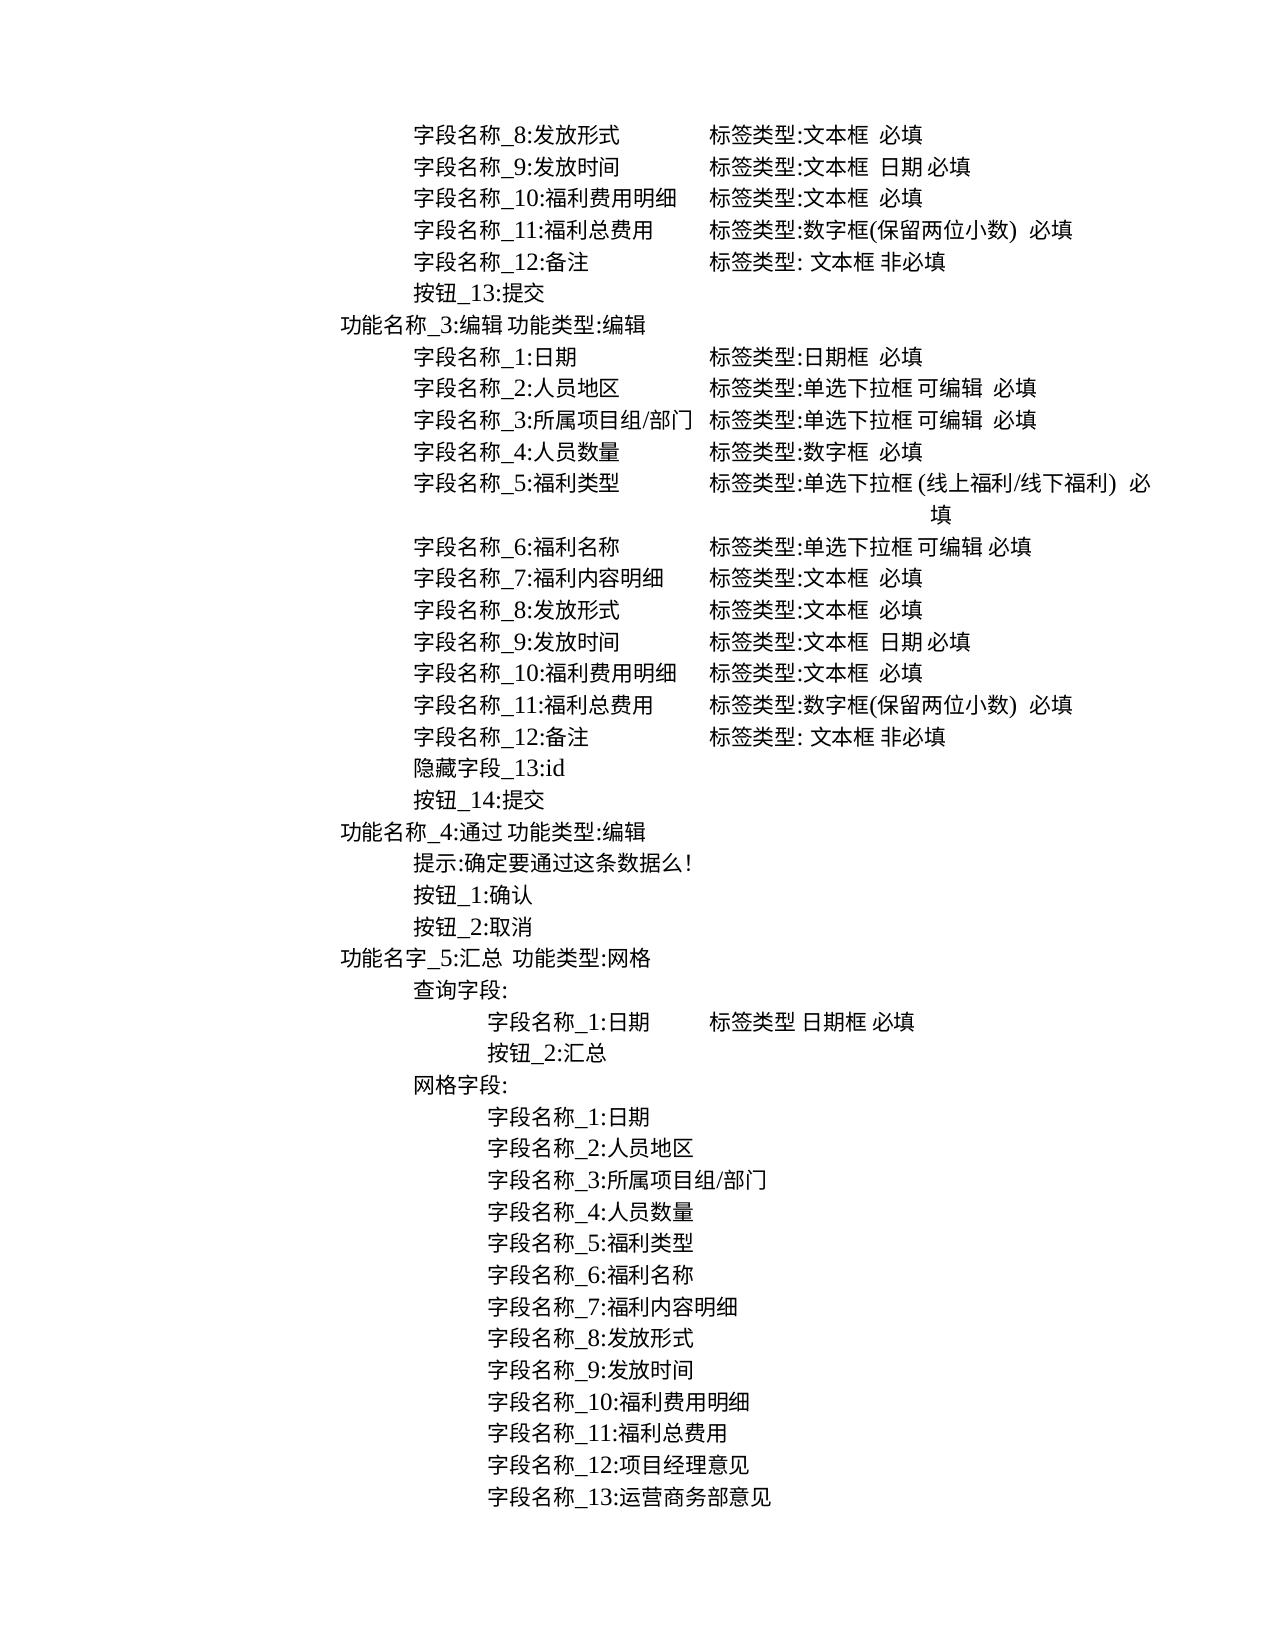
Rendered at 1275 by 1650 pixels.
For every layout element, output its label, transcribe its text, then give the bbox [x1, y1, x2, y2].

text 字段名称_10:福利费用明细 标签类型:文本框 必填 [118, 181, 1157, 213]
text 字段名称_1:日期 标签类型:日期框 必填 [118, 340, 1157, 371]
text 字段名称_9:发放时间 标签类型:文本框 日期 必填 [118, 625, 1157, 656]
text 按钮_2:取消 [118, 910, 1157, 941]
text 按钮_13:提交 [118, 276, 1157, 308]
text 字段名称_6:福利名称 [118, 1258, 1157, 1290]
text 字段名称_7:福利内容明细 标签类型:文本框 必填 [118, 561, 1157, 593]
text 字段名称_1:日期 [118, 1100, 1157, 1131]
text 字段名称_9:发放时间 标签类型:文本框 日期 必填 [118, 150, 1157, 181]
text 字段名称_12:项目经理意见 [118, 1448, 1157, 1480]
text 功能名称_3:编辑 功能类型:编辑 [118, 308, 1157, 340]
text 功能名字_5:汇总 功能类型:网格 [118, 941, 1157, 973]
text 字段名称_10:福利费用明细 标签类型:文本框 必填 [118, 656, 1157, 688]
text 字段名称_11:福利总费用 标签类型:数字框(保留两位小数) 必填 [118, 213, 1157, 245]
text 字段名称_2:人员地区 [118, 1131, 1157, 1163]
text 字段名称_3:所属项目组/部门 [118, 1163, 1157, 1195]
text 字段名称_8:发放形式 [118, 1321, 1157, 1353]
text 字段名称_12:备注 标签类型: 文本框 非必填 [118, 720, 1157, 751]
text 字段名称_1:日期 标签类型 日期框 必填 [118, 1005, 1157, 1036]
text 字段名称_7:福利内容明细 [118, 1290, 1157, 1321]
text 按钮_2:汇总 [118, 1036, 1157, 1068]
text 功能名称_4:通过 功能类型:编辑 [118, 815, 1157, 846]
text 字段名称_6:福利名称 标签类型:单选下拉框 可编辑 必填 [118, 530, 1157, 561]
text 字段名称_8:发放形式 标签类型:文本框 必填 [118, 593, 1157, 625]
text 查询字段: [118, 973, 1157, 1005]
text 字段名称_12:备注 标签类型: 文本框 非必填 [118, 245, 1157, 276]
text 字段名称_8:发放形式 标签类型:文本框 必填 [118, 118, 1157, 150]
text 按钮_14:提交 [118, 783, 1157, 815]
text 字段名称_4:人员数量 标签类型:数字框 必填 [118, 435, 1157, 466]
text 字段名称_13:运营商务部意见 [118, 1480, 1157, 1511]
text 字段名称_3:所属项目组/部门 标签类型:单选下拉框 可编辑 必填 [118, 403, 1157, 435]
text 字段名称_10:福利费用明细 [118, 1385, 1157, 1416]
text 隐藏字段_13:id [118, 751, 1157, 783]
text 字段名称_5:福利类型 [118, 1226, 1157, 1258]
text 字段名称_5:福利类型 标签类型:单选下拉框 (线上福利/线下福利) 必 填 [118, 466, 1157, 530]
text 字段名称_2:人员地区 标签类型:单选下拉框 可编辑 必填 [118, 371, 1157, 403]
text 提示:确定要通过这条数据么！ [118, 846, 1157, 878]
text 字段名称_11:福利总费用 标签类型:数字框(保留两位小数) 必填 [118, 688, 1157, 720]
text 字段名称_4:人员数量 [118, 1195, 1157, 1226]
text 字段名称_11:福利总费用 [118, 1416, 1157, 1448]
text 网格字段: [118, 1068, 1157, 1100]
text 字段名称_9:发放时间 [118, 1353, 1157, 1385]
text 按钮_1:确认 [118, 878, 1157, 910]
